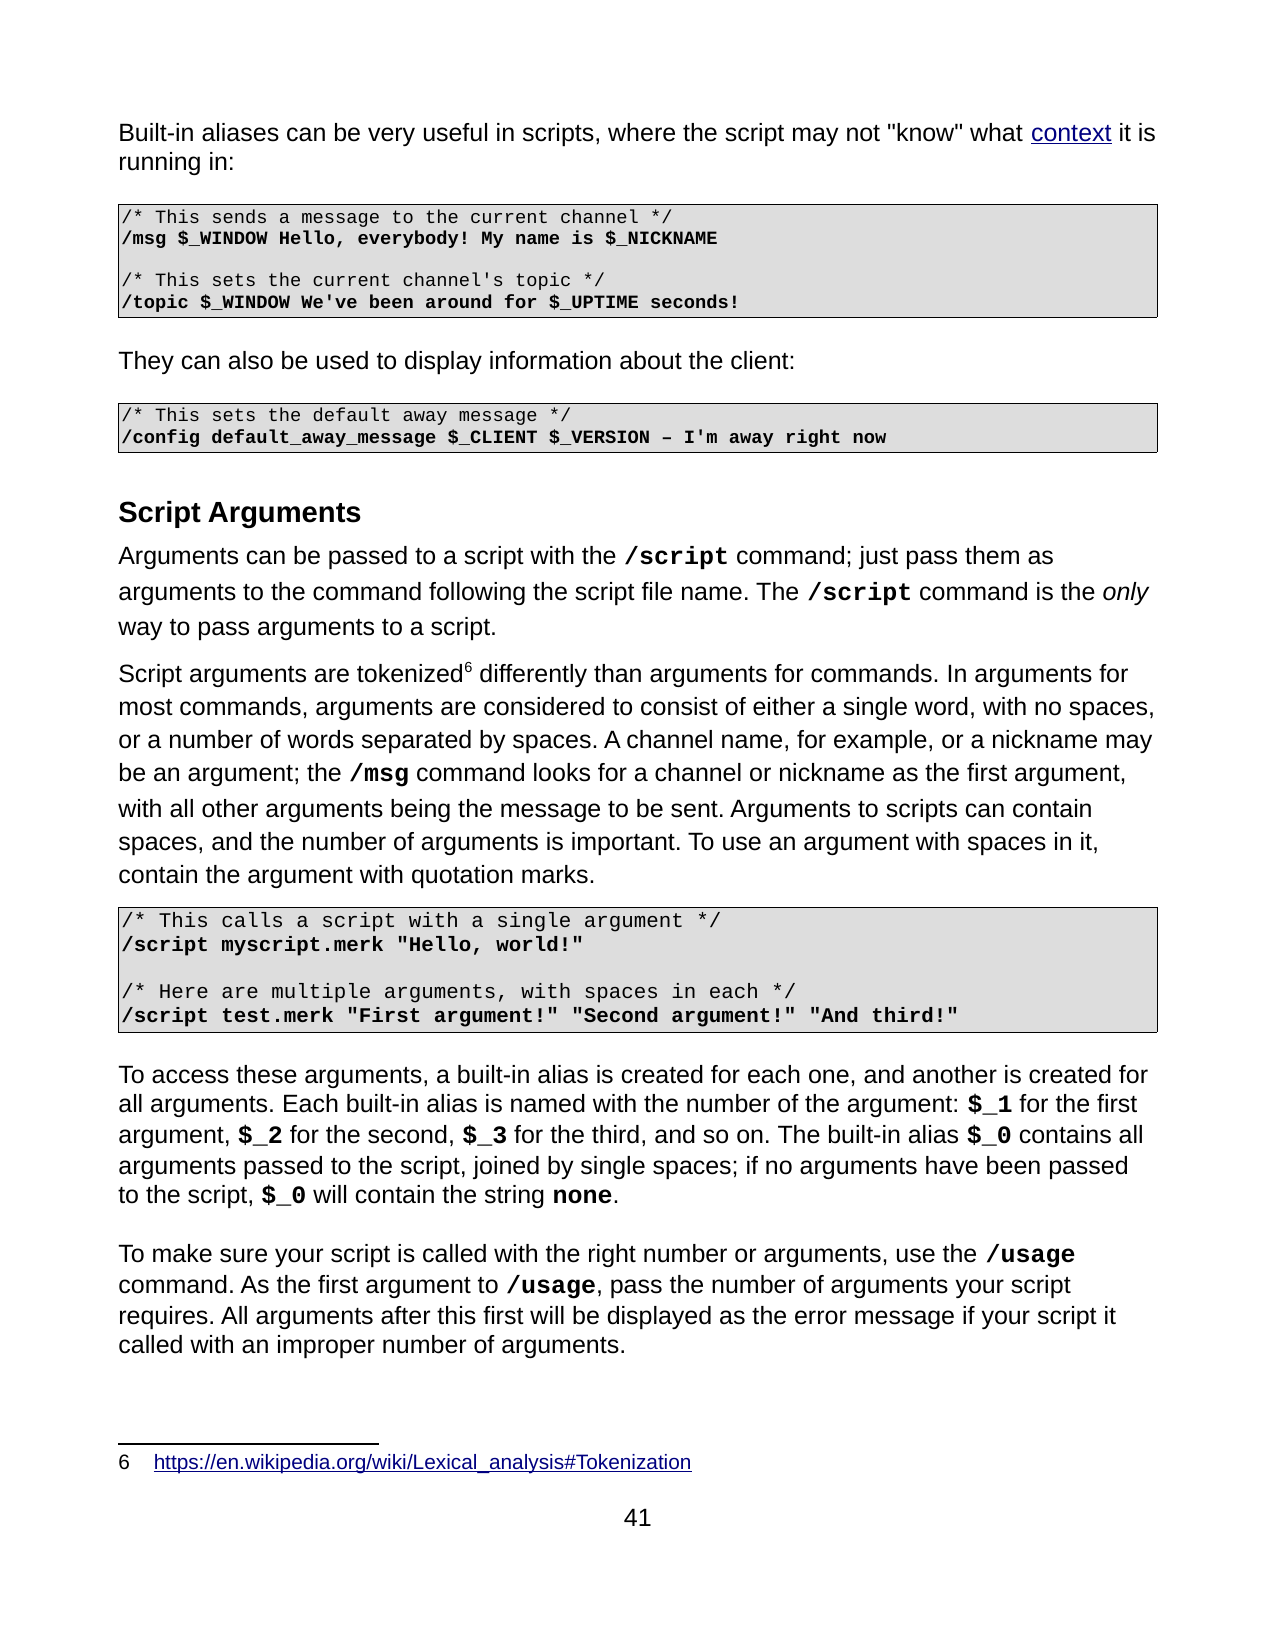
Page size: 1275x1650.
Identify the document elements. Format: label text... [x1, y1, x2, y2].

text Built-in aliases can be very useful in scripts, where the script may not "know" what context it is running in: [118, 118, 1157, 176]
text They can also be used to display information about the client: [118, 346, 1157, 374]
text Arguments can be passed to a script with the /script command; just pass them as arguments to the command following the script file name. The /script command is the only way to pass arguments to a script. [118, 541, 1157, 640]
table_header /* This calls a script with a single argument */ /script myscript.merk "Hello, world!" /* Here are multiple arguments, with spaces in each */ /script test.merk "First argument!" "Second argument!" "And third!" [119, 908, 1157, 1032]
table_header /* This sets the default away message */ /config default_away_message $_CLIENT $_VERSION – I'm away right now [119, 404, 1157, 452]
text To make sure your script is called with the right number or arguments, use the /usage command. As the first argument to /usage, pass the number of arguments your script requires. All arguments after this first will be displayed as the error message if your script it called with an improper number of arguments. [118, 1239, 1157, 1359]
subtitle Script Arguments [118, 495, 1157, 529]
text Script arguments are tokenized differently than arguments for commands. In arguments for most commands, arguments are considered to consist of either a single word, with no spaces, or a number of words separated by spaces. A channel name, for example, or a nickname may be an argument; the /msg command looks for a channel or nickname as the first argument, with all other arguments being the message to be sent. Arguments to scripts can contain spaces, and the number of arguments is important. To use an argument with spaces in it, contain the argument with quotation marks. [118, 659, 1157, 888]
table_header /* This sends a message to the current channel */ /msg $_WINDOW Hello, everybody! My name is $_NICKNAME /* This sets the current channel's topic */ /topic $_WINDOW We've been around for $_UPTIME seconds! [119, 205, 1157, 317]
text To access these arguments, a built-in alias is created for each one, and another is created for all arguments. Each built-in alias is named with the number of the argument: $_1 for the first argument, $_2 for the second, $_3 for the third, and so on. The built-in alias $_0 contains all arguments passed to the script, joined by single spaces; if no arguments have been passed to the script, $_0 will contain the string none. [118, 1060, 1157, 1211]
text https://en.wikipedia.org/wiki/Lexical_analysis#Tokenization [118, 1450, 1157, 1474]
